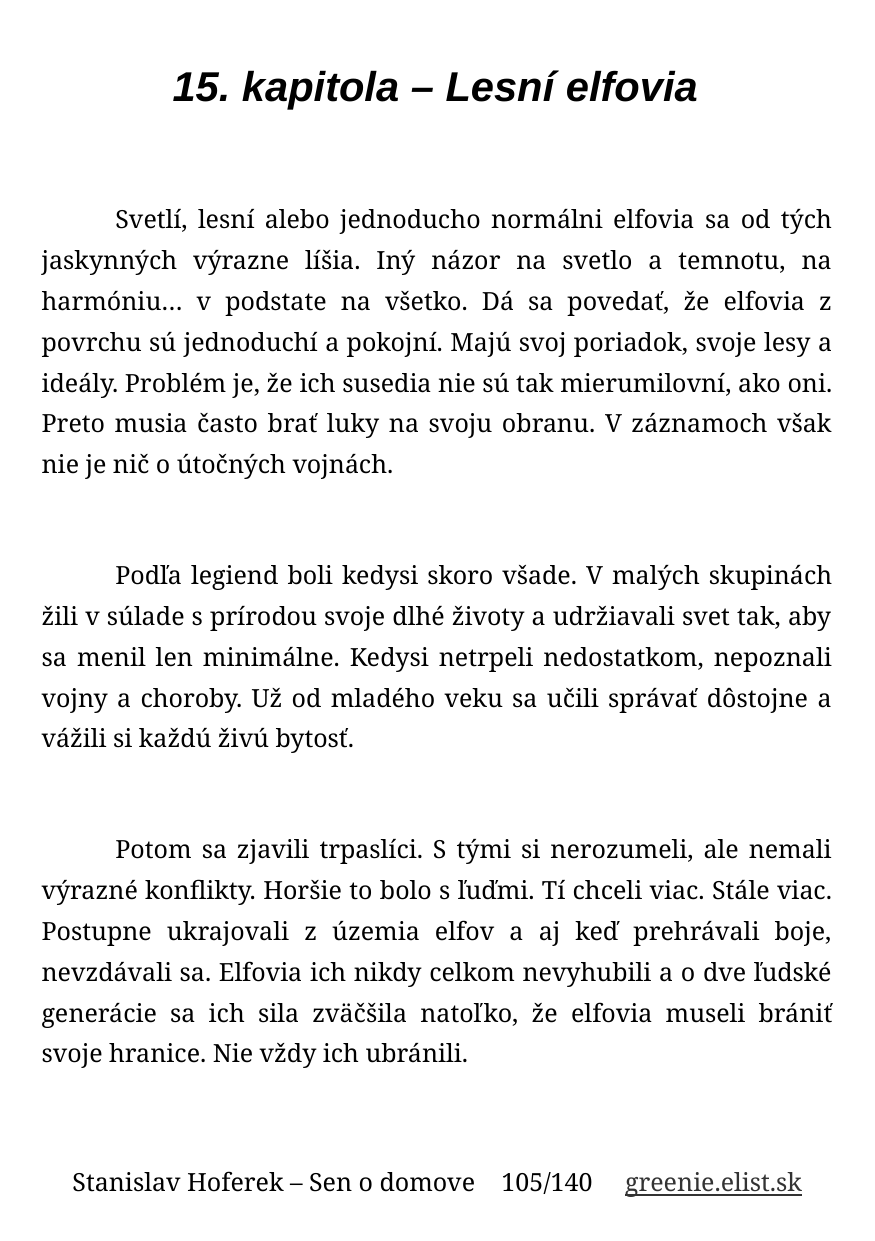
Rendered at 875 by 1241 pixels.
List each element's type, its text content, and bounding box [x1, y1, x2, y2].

subtitle 15. kapitola – Lesní elfovia [41, 62, 833, 110]
text Svetlí, lesní alebo jednoducho normálni elfovia sa od tých jaskynných výrazne líšia. Iný názor na svetlo a temnotu, na harmóniu… v podstate na všetko. Dá sa povedať, že elfovia z povrchu sú jednoduchí a pokojní. Majú svoj poriadok, svoje lesy a ideály. Problém je, že ich susedia nie sú tak mierumilovní, ako oni. Preto musia často brať luky na svoju obranu. V záznamoch však nie je nič o útočných vojnách. [41, 202, 833, 481]
text Podľa legiend boli kedysi skoro všade. V malých skupinách žili v súlade s prírodou svoje dlhé životy a udržiavali svet tak, aby sa menil len minimálne. Kedysi netrpeli nedostatkom, nepoznali vojny a choroby. Už od mladého veku sa učili správať dôstojne a vážili si každú živú bytosť. [41, 558, 833, 755]
text Potom sa zjavili trpaslíci. S tými si nerozumeli, ale nemali výrazné konflikty. Horšie to bolo s ľuďmi. Tí chceli viac. Stále viac. Postupne ukrajovali z územia elfov a aj keď prehrávali boje, nevzdávali sa. Elfovia ich nikdy celkom nevyhubili a o dve ľudské generácie sa ich sila zväčšila natoľko, že elfovia museli brániť svoje hranice. Nie vždy ich ubránili. [41, 832, 833, 1070]
